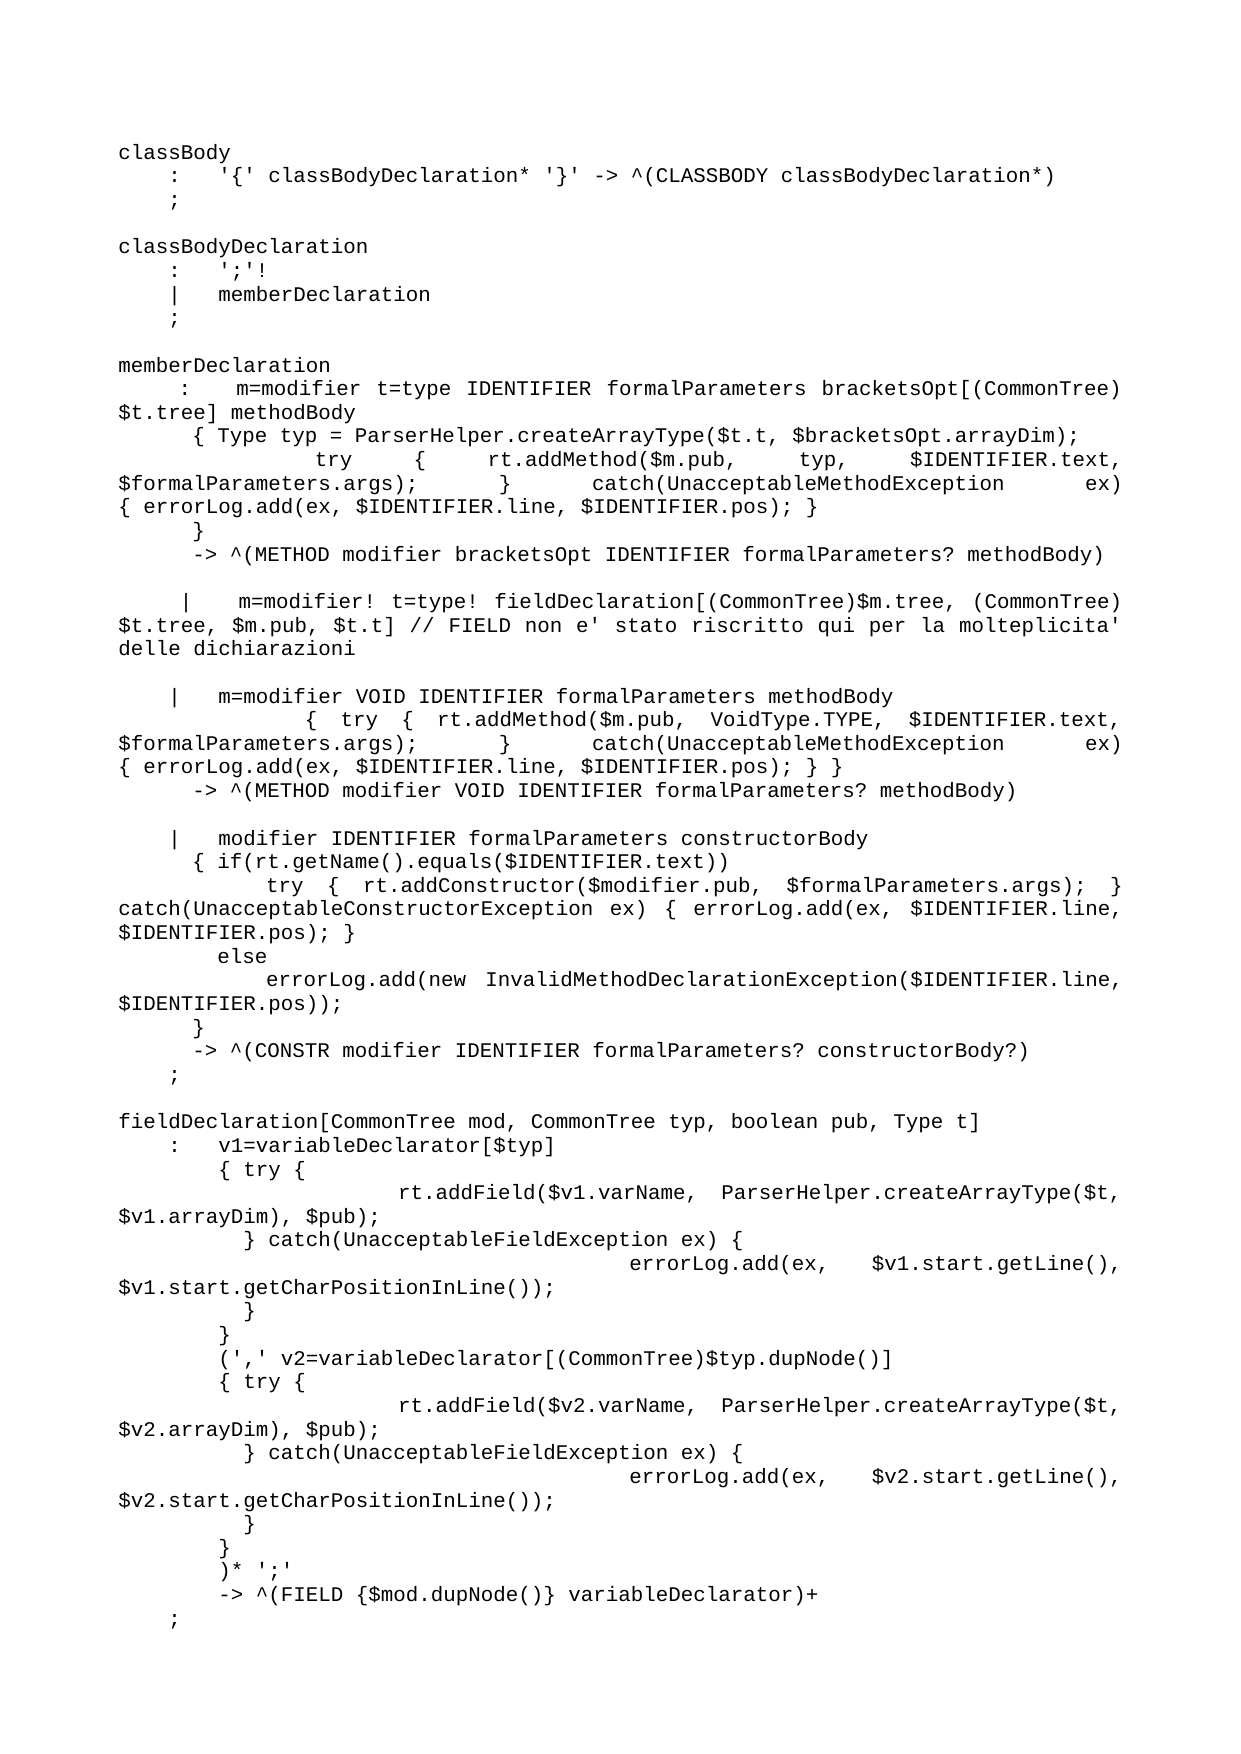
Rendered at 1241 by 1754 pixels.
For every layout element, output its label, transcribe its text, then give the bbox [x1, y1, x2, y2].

text { Type typ = ParserHelper.createArrayType($t.t, $bracketsOpt.arrayDim); [118, 426, 1123, 449]
text errorLog.add(ex, $v2.start.getLine(), $v2.start.getCharPositionInLine()); [118, 1466, 1123, 1513]
text try { rt.addConstructor($modifier.pub, $formalParameters.args); } catch(UnacceptableConstructorException ex) { errorLog.add(ex, $IDENTIFIER.line, $IDENTIFIER.pos); } [118, 875, 1123, 946]
text | modifier IDENTIFIER formalParameters constructorBody [118, 827, 1123, 851]
text else [118, 946, 1123, 969]
text } [118, 1324, 1123, 1348]
text errorLog.add(new InvalidMethodDeclarationException($IDENTIFIER.line, $IDENTIFIER.pos)); [118, 969, 1123, 1017]
text fieldDeclaration[CommonTree mod, CommonTree typ, boolean pub, Type t] [118, 1111, 1123, 1135]
text ; [118, 307, 1123, 331]
text : ';'! [118, 260, 1123, 284]
text classBody [118, 142, 1123, 165]
text } [118, 1017, 1123, 1040]
text errorLog.add(ex, $v1.start.getLine(), $v1.start.getCharPositionInLine()); [118, 1253, 1123, 1300]
text } catch(UnacceptableFieldException ex) { [118, 1442, 1123, 1466]
text { try { [118, 1158, 1123, 1182]
text memberDeclaration [118, 354, 1123, 378]
text rt.addField($v2.varName, ParserHelper.createArrayType($t, $v2.arrayDim), $pub); [118, 1395, 1123, 1442]
text : m=modifier t=type IDENTIFIER formalParameters bracketsOpt[(CommonTree)$t.tree] methodBody [118, 378, 1123, 426]
text -> ^(METHOD modifier bracketsOpt IDENTIFIER formalParameters? methodBody) [118, 544, 1123, 567]
text ; [118, 1608, 1123, 1631]
text rt.addField($v1.varName, ParserHelper.createArrayType($t, $v1.arrayDim), $pub); [118, 1182, 1123, 1229]
text -> ^(CONSTR modifier IDENTIFIER formalParameters? constructorBody?) [118, 1040, 1123, 1064]
text -> ^(METHOD modifier VOID IDENTIFIER formalParameters? methodBody) [118, 780, 1123, 804]
text )* ';' [118, 1561, 1123, 1584]
text } catch(UnacceptableFieldException ex) { [118, 1229, 1123, 1253]
text } [118, 520, 1123, 544]
text classBodyDeclaration [118, 236, 1123, 260]
text } [118, 1537, 1123, 1561]
text } [118, 1300, 1123, 1324]
text (',' v2=variableDeclarator[(CommonTree)$typ.dupNode()] [118, 1348, 1123, 1371]
text { try { [118, 1371, 1123, 1395]
text { try { rt.addMethod($m.pub, VoidType.TYPE, $IDENTIFIER.text, $formalParameters.args); } catch(UnacceptableMethodException ex) { errorLog.add(ex, $IDENTIFIER.line, $IDENTIFIER.pos); } } [118, 709, 1123, 780]
text ; [118, 189, 1123, 213]
text | m=modifier! t=type! fieldDeclaration[(CommonTree)$m.tree, (CommonTree)$t.tree, $m.pub, $t.t] // FIELD non e' stato riscritto qui per la molteplicita' delle dichiarazioni [118, 591, 1123, 662]
text -> ^(FIELD {$mod.dupNode()} variableDeclarator)+ [118, 1584, 1123, 1608]
text { if(rt.getName().equals($IDENTIFIER.text)) [118, 851, 1123, 875]
text : v1=variableDeclarator[$typ] [118, 1135, 1123, 1158]
text try { rt.addMethod($m.pub, typ, $IDENTIFIER.text, $formalParameters.args); } catch(UnacceptableMethodException ex) { errorLog.add(ex, $IDENTIFIER.line, $IDENTIFIER.pos); } [118, 449, 1123, 520]
text : '{' classBodyDeclaration* '}' -> ^(CLASSBODY classBodyDeclaration*) [118, 165, 1123, 189]
text | m=modifier VOID IDENTIFIER formalParameters methodBody [118, 686, 1123, 709]
text ; [118, 1064, 1123, 1088]
text | memberDeclaration [118, 284, 1123, 307]
text } [118, 1513, 1123, 1537]
